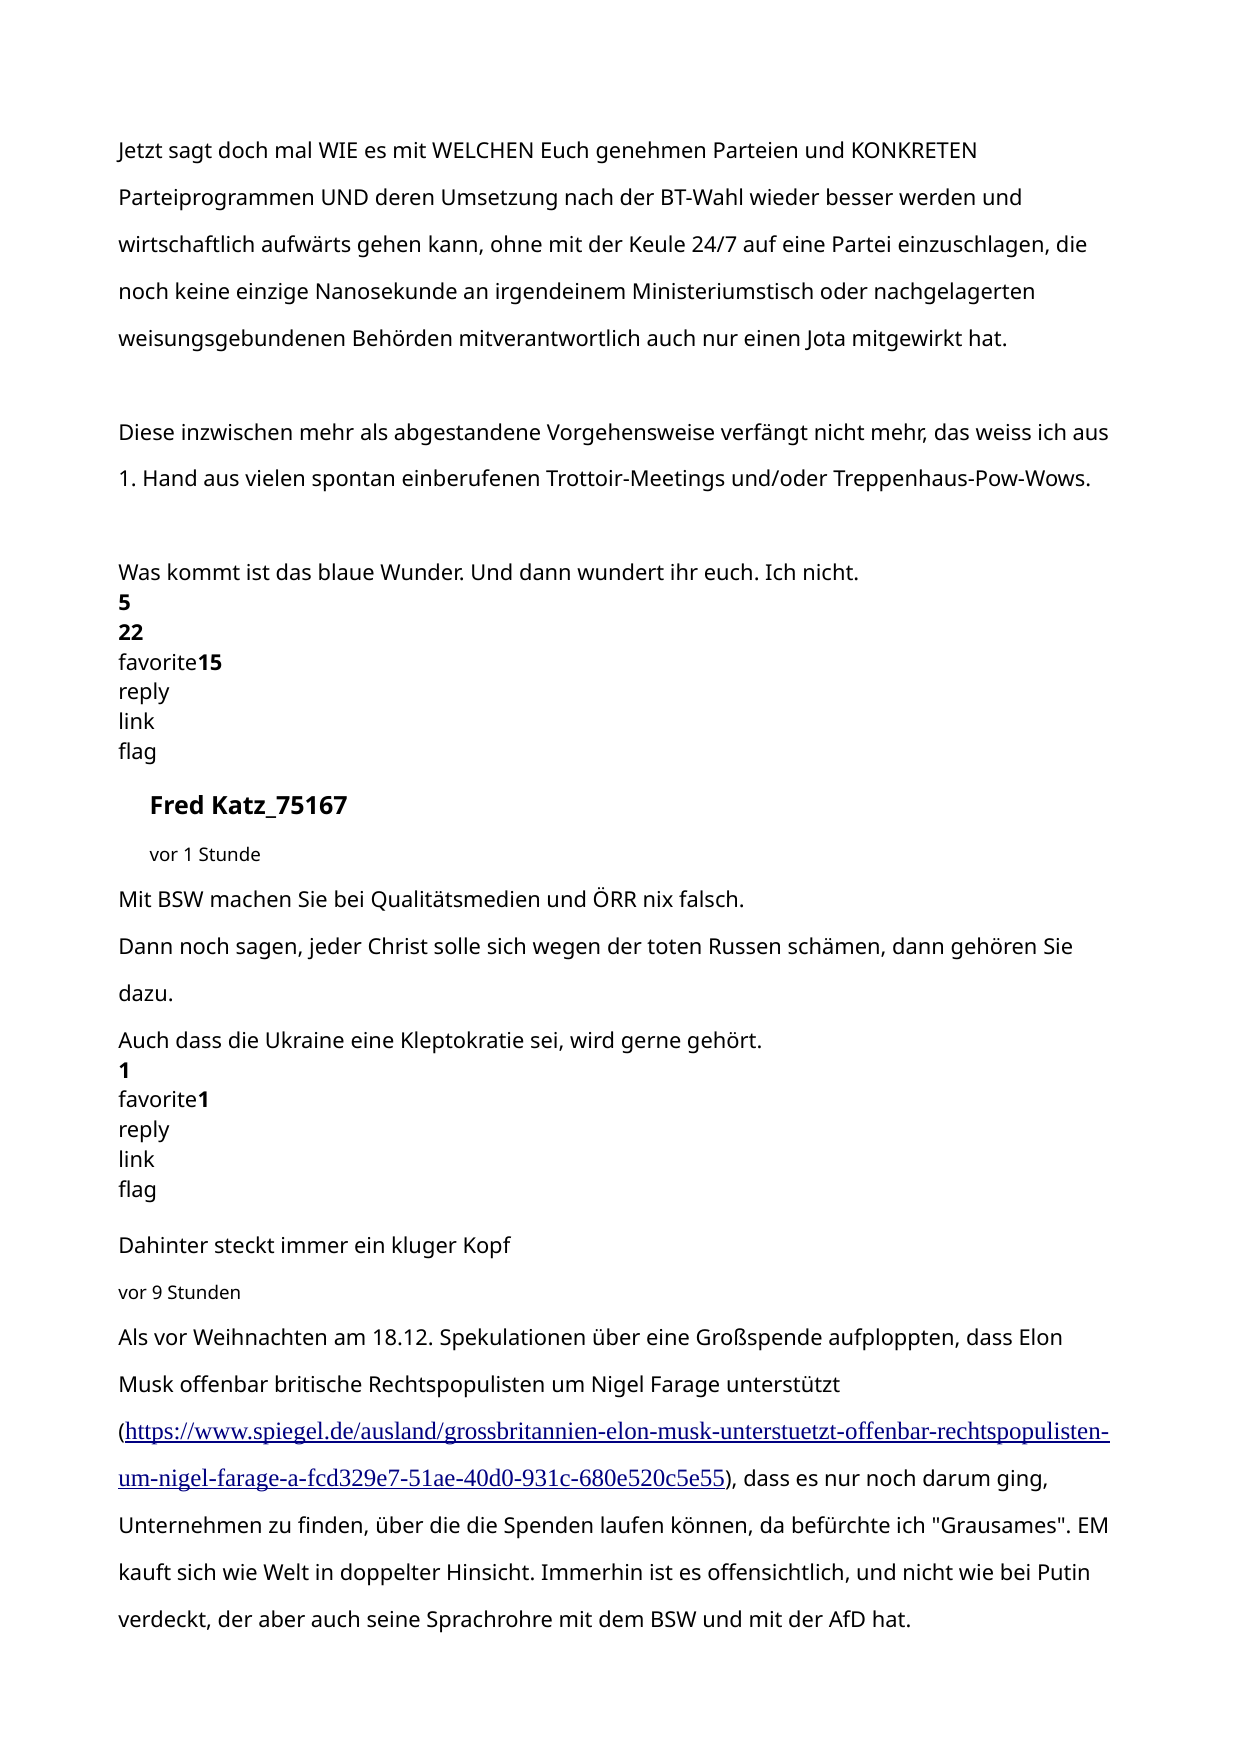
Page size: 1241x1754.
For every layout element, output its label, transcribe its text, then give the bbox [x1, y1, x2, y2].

text reply [118, 1114, 1122, 1144]
text flag [118, 736, 1122, 766]
text vor 1 Stunde [149, 837, 1122, 867]
text reply [118, 676, 1122, 706]
text favorite15 [118, 646, 1122, 676]
text Mit BSW machen Sie bei Qualitätsmedien und ÖRR nix falsch. Dann noch sagen, jeder Christ solle sich wegen der toten Russen schämen, dann gehören Sie dazu. Auch dass die Ukraine eine Kleptokratie sei, wird gerne gehört. [118, 867, 1122, 1055]
text 22 [118, 617, 1122, 646]
text favorite1 [118, 1084, 1122, 1114]
text flag [118, 1174, 1122, 1204]
text Als vor Weihnachten am 18.12. Spekulationen über eine Großspende aufploppten, dass Elon Musk offenbar britische Rechtspopulisten um Nigel Farage unterstützt (https://www.spiegel.de/ausland/grossbritannien-elon-musk-unterstuetzt-offenbar-rechtspopulisten-um-nigel-farage-a-fcd329e7-51ae-40d0-931c-680e520c5e55), dass es nur noch darum ging, Unternehmen zu finden, über die die Spenden laufen können, da befürchte ich "Grausames". EM kauft sich wie Welt in doppelter Hinsicht. Immerhin ist es offensichtlich, und nicht wie bei Putin verdeckt, der aber auch seine Sprachrohre mit dem BSW und mit der AfD hat. [118, 1305, 1122, 1633]
text link [118, 1144, 1122, 1174]
text link [118, 706, 1122, 736]
text Fred Katz_75167 [149, 781, 1114, 822]
text Jetzt sagt doch mal WIE es mit WELCHEN Euch genehmen Parteien und KONKRETEN Parteiprogrammen UND deren Umsetzung nach der BT-Wahl wieder besser werden und wirtschaftlich aufwärts gehen kann, ohne mit der Keule 24/7 auf eine Partei einzuschlagen, die noch keine einzige Nanosekunde an irgendeinem Ministeriumstisch oder nachgelagerten weisungsgebundenen Behörden mitverantwortlich auch nur einen Jota mitgewirkt hat. Diese inzwischen mehr als abgestandene Vorgehensweise verfängt nicht mehr, das weiss ich aus 1. Hand aus vielen spontan einberufenen Trottoir-Meetings und/oder Treppenhaus-Pow-Wows. Was kommt ist das blaue Wunder. Und dann wundert ihr euch. Ich nicht. [118, 118, 1122, 587]
text vor 9 Stunden [118, 1276, 1122, 1305]
text 1 [118, 1055, 1122, 1084]
text 5 [118, 587, 1122, 617]
text Dahinter steckt immer ein kluger Kopf [118, 1219, 1114, 1260]
